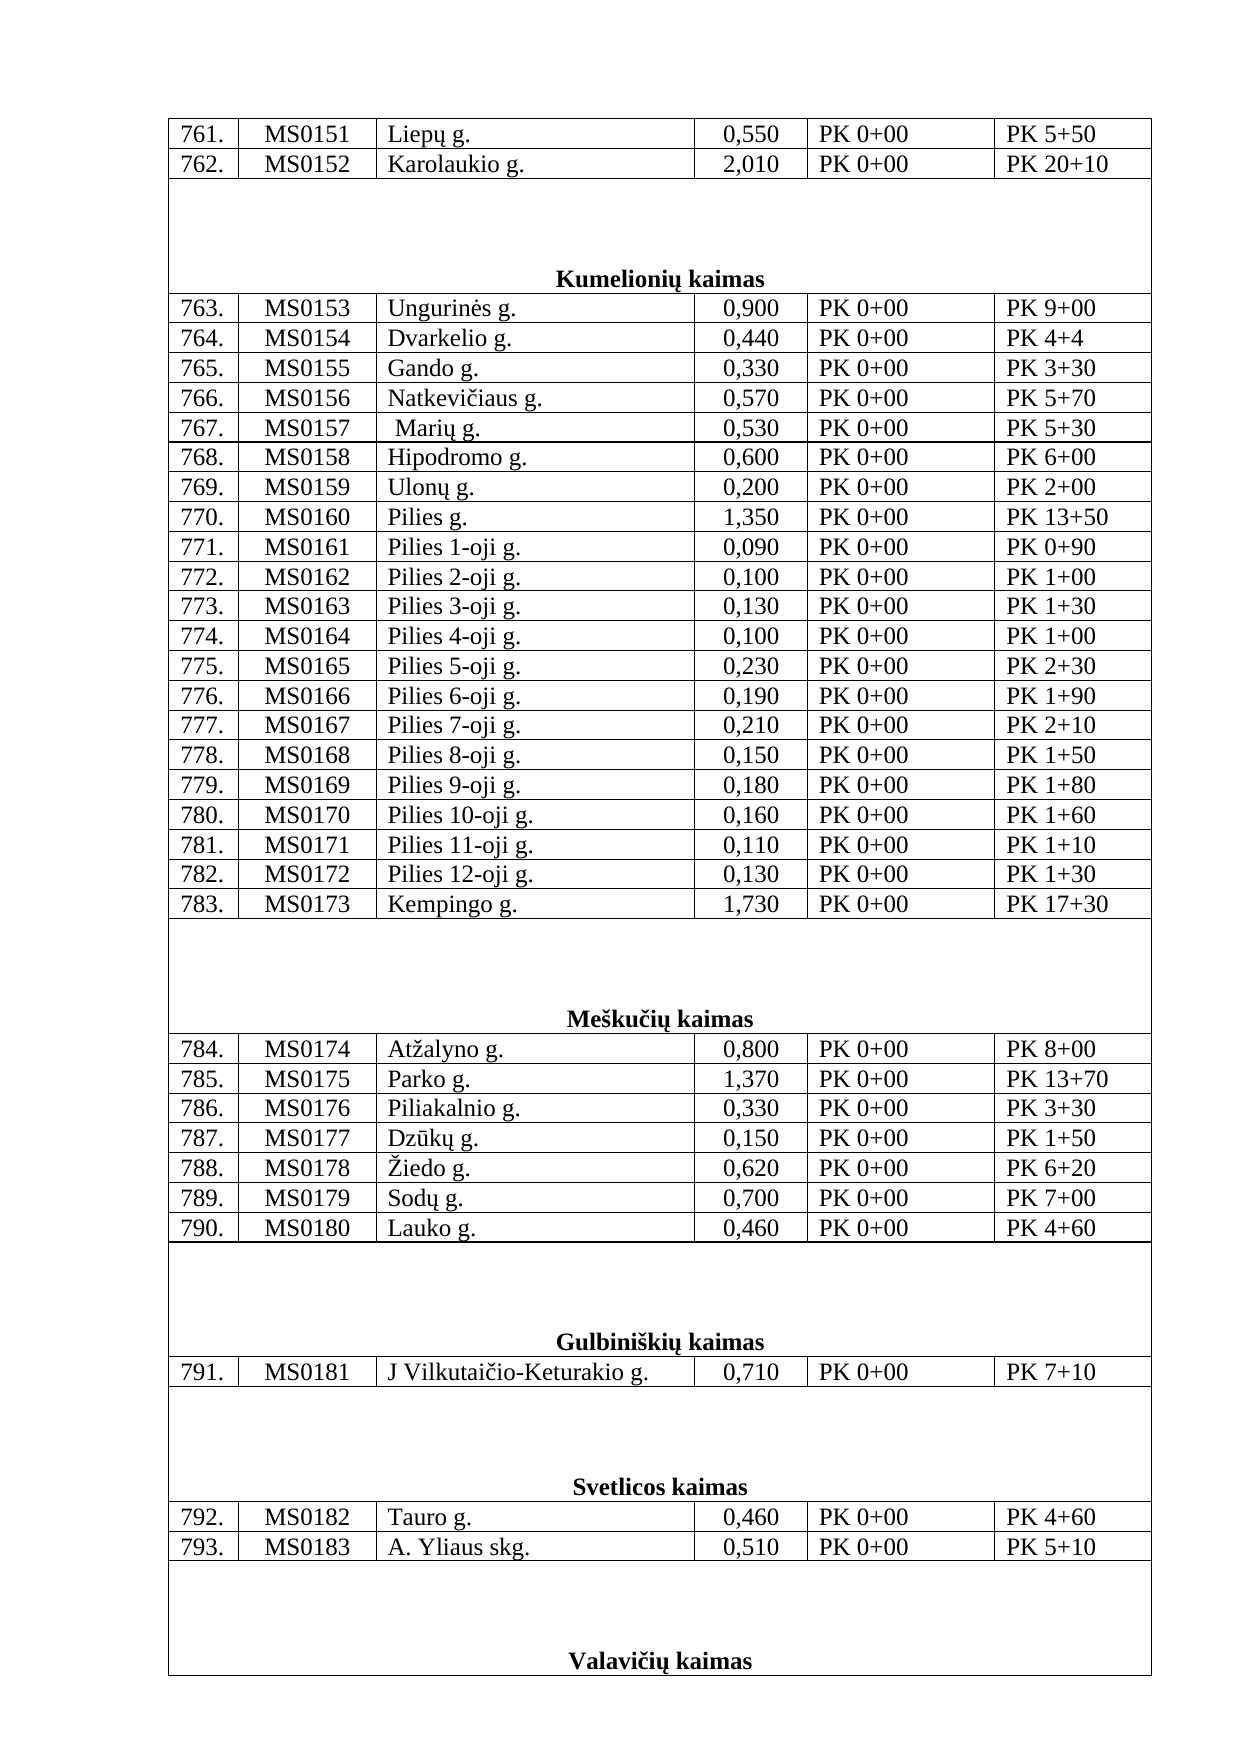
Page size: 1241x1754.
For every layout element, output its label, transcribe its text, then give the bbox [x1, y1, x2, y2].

table_cell Liepų g. [377, 119, 694, 148]
table_cell Pilies 7-oji g. [377, 711, 694, 739]
table_cell MS0155 [239, 353, 376, 382]
table_cell 786. [169, 1094, 238, 1122]
table_cell PK 1+80 [995, 770, 1151, 799]
table_cell PK 0+00 [808, 1183, 994, 1212]
table_cell 793. [169, 1532, 238, 1560]
table_cell 768. [169, 443, 238, 471]
table_cell 0,550 [695, 119, 807, 148]
table_cell MS0167 [239, 711, 376, 739]
table_cell Žiedo g. [377, 1153, 694, 1182]
table_cell 0,090 [695, 532, 807, 561]
table_cell PK 1+00 [995, 562, 1151, 590]
table_cell 0,150 [695, 1123, 807, 1152]
table_cell 1,370 [695, 1064, 807, 1092]
table_cell Pilies 9-oji g. [377, 770, 694, 799]
table_cell 0,160 [695, 800, 807, 829]
table_cell MS0181 [239, 1357, 376, 1386]
table_cell Pilies 10-oji g. [377, 800, 694, 829]
table_cell Ulonų g. [377, 472, 694, 501]
table_cell PK 0+00 [808, 472, 994, 501]
table_cell PK 0+00 [808, 889, 994, 918]
table_cell MS0159 [239, 472, 376, 501]
table_cell MS0161 [239, 532, 376, 561]
table_cell PK 0+00 [808, 502, 994, 531]
table_cell PK 2+00 [995, 472, 1151, 501]
table_cell PK 0+00 [808, 1357, 994, 1386]
table_cell Pilies g. [377, 502, 694, 531]
table_cell 774. [169, 621, 238, 650]
table_cell 785. [169, 1064, 238, 1092]
table_cell 0,620 [695, 1153, 807, 1182]
table_cell Karolaukio g. [377, 149, 694, 178]
table_cell PK 1+60 [995, 800, 1151, 829]
table_cell 0,200 [695, 472, 807, 501]
table_cell PK 0+00 [808, 149, 994, 178]
table_cell Parko g. [377, 1064, 694, 1092]
table_cell PK 0+00 [808, 860, 994, 888]
table_cell Pilies 8-oji g. [377, 740, 694, 769]
table_cell Kumelionių kaimas [169, 179, 1151, 292]
table_cell PK 9+00 [995, 294, 1151, 322]
table_cell MS0172 [239, 860, 376, 888]
table_cell PK 0+00 [808, 830, 994, 858]
table_cell PK 4+60 [995, 1502, 1151, 1531]
table_cell PK 1+10 [995, 830, 1151, 858]
table_cell PK 1+30 [995, 591, 1151, 620]
table_cell PK 0+00 [808, 413, 994, 441]
table_cell PK 0+00 [808, 770, 994, 799]
table_cell PK 0+00 [808, 294, 994, 322]
table_cell PK 7+00 [995, 1183, 1151, 1212]
table_cell PK 0+00 [808, 1094, 994, 1122]
table_cell PK 0+00 [808, 651, 994, 680]
table_cell 773. [169, 591, 238, 620]
table_cell PK 1+00 [995, 621, 1151, 650]
table_cell Meškučių kaimas [169, 919, 1151, 1033]
table_cell Valavičių kaimas [169, 1561, 1151, 1675]
table_cell MS0151 [239, 119, 376, 148]
table_cell PK 0+00 [808, 1213, 994, 1241]
table_cell PK 0+00 [808, 383, 994, 412]
table_cell 781. [169, 830, 238, 858]
table_cell PK 0+00 [808, 353, 994, 382]
table_cell 766. [169, 383, 238, 412]
table_cell 0,100 [695, 562, 807, 590]
table_cell MS0180 [239, 1213, 376, 1241]
table_cell MS0153 [239, 294, 376, 322]
table_cell MS0166 [239, 681, 376, 709]
table_cell A. Yliaus skg. [377, 1532, 694, 1560]
table_cell MS0170 [239, 800, 376, 829]
table_cell PK 20+10 [995, 149, 1151, 178]
table_cell Piliakalnio g. [377, 1094, 694, 1122]
table_cell Dzūkų g. [377, 1123, 694, 1152]
table_cell 0,210 [695, 711, 807, 739]
table_cell Kempingo g. [377, 889, 694, 918]
table_cell 776. [169, 681, 238, 709]
table_cell PK 0+00 [808, 1064, 994, 1092]
table_cell PK 2+10 [995, 711, 1151, 739]
table_cell PK 8+00 [995, 1034, 1151, 1063]
table_cell PK 0+00 [808, 1153, 994, 1182]
table_cell PK 3+30 [995, 353, 1151, 382]
table_cell 0,190 [695, 681, 807, 709]
table_cell 0,100 [695, 621, 807, 650]
table_cell Pilies 12-oji g. [377, 860, 694, 888]
table_cell 0,460 [695, 1502, 807, 1531]
table_cell 1,730 [695, 889, 807, 918]
table_cell 0,150 [695, 740, 807, 769]
table_cell Marių g. [377, 413, 694, 441]
table_cell MS0171 [239, 830, 376, 858]
table_cell 791. [169, 1357, 238, 1386]
table_cell PK 13+50 [995, 502, 1151, 531]
table_cell 765. [169, 353, 238, 382]
table_cell 0,800 [695, 1034, 807, 1063]
table_cell 0,570 [695, 383, 807, 412]
table_cell PK 17+30 [995, 889, 1151, 918]
table_cell PK 0+00 [808, 1034, 994, 1063]
table_cell Pilies 5-oji g. [377, 651, 694, 680]
table_cell PK 1+50 [995, 1123, 1151, 1152]
table_cell MS0162 [239, 562, 376, 590]
table_cell 0,530 [695, 413, 807, 441]
table_cell 0,460 [695, 1213, 807, 1241]
table_cell 782. [169, 860, 238, 888]
table_cell Pilies 1-oji g. [377, 532, 694, 561]
table_cell 769. [169, 472, 238, 501]
table_cell PK 0+00 [808, 681, 994, 709]
table_cell MS0169 [239, 770, 376, 799]
table_cell 771. [169, 532, 238, 561]
table_cell PK 0+00 [808, 621, 994, 650]
table_cell Pilies 4-oji g. [377, 621, 694, 650]
table_cell Pilies 11-oji g. [377, 830, 694, 858]
table_cell MS0160 [239, 502, 376, 531]
table_cell PK 0+00 [808, 591, 994, 620]
table_cell 0,230 [695, 651, 807, 680]
table_cell PK 0+00 [808, 119, 994, 148]
table_cell Gulbiniškių kaimas [169, 1243, 1151, 1356]
table_cell Tauro g. [377, 1502, 694, 1531]
table_cell PK 13+70 [995, 1064, 1151, 1092]
table_cell 0,710 [695, 1357, 807, 1386]
table_cell 762. [169, 149, 238, 178]
table_cell 0,900 [695, 294, 807, 322]
table_cell PK 1+90 [995, 681, 1151, 709]
table_cell MS0175 [239, 1064, 376, 1092]
table_cell 0,180 [695, 770, 807, 799]
table_cell MS0164 [239, 621, 376, 650]
table_cell 787. [169, 1123, 238, 1152]
table_cell PK 1+50 [995, 740, 1151, 769]
table_cell 767. [169, 413, 238, 441]
table_cell PK 0+00 [808, 1502, 994, 1531]
table_cell MS0178 [239, 1153, 376, 1182]
table_cell 778. [169, 740, 238, 769]
table_cell Pilies 3-oji g. [377, 591, 694, 620]
table_cell 775. [169, 651, 238, 680]
table_cell 763. [169, 294, 238, 322]
table_cell PK 3+30 [995, 1094, 1151, 1122]
table_cell 761. [169, 119, 238, 148]
table_cell PK 0+90 [995, 532, 1151, 561]
table_cell MS0177 [239, 1123, 376, 1152]
table_cell PK 4+4 [995, 323, 1151, 352]
table_cell Svetlicos kaimas [169, 1387, 1151, 1501]
table_cell 0,440 [695, 323, 807, 352]
table_cell MS0157 [239, 413, 376, 441]
table_cell Dvarkelio g. [377, 323, 694, 352]
table_cell PK 0+00 [808, 800, 994, 829]
table_cell 1,350 [695, 502, 807, 531]
table_cell Ungurinės g. [377, 294, 694, 322]
table_cell MS0158 [239, 443, 376, 471]
table_cell 0,130 [695, 860, 807, 888]
table_cell PK 0+00 [808, 1532, 994, 1560]
table_cell 2,010 [695, 149, 807, 178]
table_cell MS0173 [239, 889, 376, 918]
table_cell PK 0+00 [808, 562, 994, 590]
table_cell 0,130 [695, 591, 807, 620]
table_cell 789. [169, 1183, 238, 1212]
table_cell Pilies 2-oji g. [377, 562, 694, 590]
table_cell 772. [169, 562, 238, 590]
table_cell PK 0+00 [808, 443, 994, 471]
table_cell 0,510 [695, 1532, 807, 1560]
table_cell 0,700 [695, 1183, 807, 1212]
table_cell Hipodromo g. [377, 443, 694, 471]
table_cell PK 5+10 [995, 1532, 1151, 1560]
table_cell 777. [169, 711, 238, 739]
table_cell MS0152 [239, 149, 376, 178]
table_cell MS0168 [239, 740, 376, 769]
table_cell 780. [169, 800, 238, 829]
table_cell PK 0+00 [808, 740, 994, 769]
table_cell MS0163 [239, 591, 376, 620]
table_cell MS0174 [239, 1034, 376, 1063]
table_cell Lauko g. [377, 1213, 694, 1241]
table_cell PK 6+00 [995, 443, 1151, 471]
table_cell Pilies 6-oji g. [377, 681, 694, 709]
table_cell Natkevičiaus g. [377, 383, 694, 412]
table_cell 784. [169, 1034, 238, 1063]
table_cell 779. [169, 770, 238, 799]
table_cell MS0156 [239, 383, 376, 412]
table_cell Sodų g. [377, 1183, 694, 1212]
table_cell 0,330 [695, 353, 807, 382]
table_cell 0,110 [695, 830, 807, 858]
table_cell 790. [169, 1213, 238, 1241]
table_cell 783. [169, 889, 238, 918]
table_cell Atžalyno g. [377, 1034, 694, 1063]
table_cell PK 5+30 [995, 413, 1151, 441]
table_cell MS0165 [239, 651, 376, 680]
table_cell PK 2+30 [995, 651, 1151, 680]
table_cell PK 5+70 [995, 383, 1151, 412]
table_cell PK 5+50 [995, 119, 1151, 148]
table_cell 0,330 [695, 1094, 807, 1122]
table_cell PK 6+20 [995, 1153, 1151, 1182]
table_cell MS0179 [239, 1183, 376, 1212]
table_cell PK 4+60 [995, 1213, 1151, 1241]
table_cell 792. [169, 1502, 238, 1531]
table_cell PK 0+00 [808, 323, 994, 352]
table_cell MS0182 [239, 1502, 376, 1531]
table_cell MS0154 [239, 323, 376, 352]
table_cell 0,600 [695, 443, 807, 471]
table_cell J Vilkutaičio-Keturakio g. [377, 1357, 694, 1386]
table_cell MS0183 [239, 1532, 376, 1560]
table_cell PK 0+00 [808, 532, 994, 561]
table_cell 788. [169, 1153, 238, 1182]
table_cell 764. [169, 323, 238, 352]
table_cell PK 7+10 [995, 1357, 1151, 1386]
table_cell 770. [169, 502, 238, 531]
table_cell PK 1+30 [995, 860, 1151, 888]
table_cell Gando g. [377, 353, 694, 382]
table_cell PK 0+00 [808, 711, 994, 739]
table_cell MS0176 [239, 1094, 376, 1122]
table_cell PK 0+00 [808, 1123, 994, 1152]
